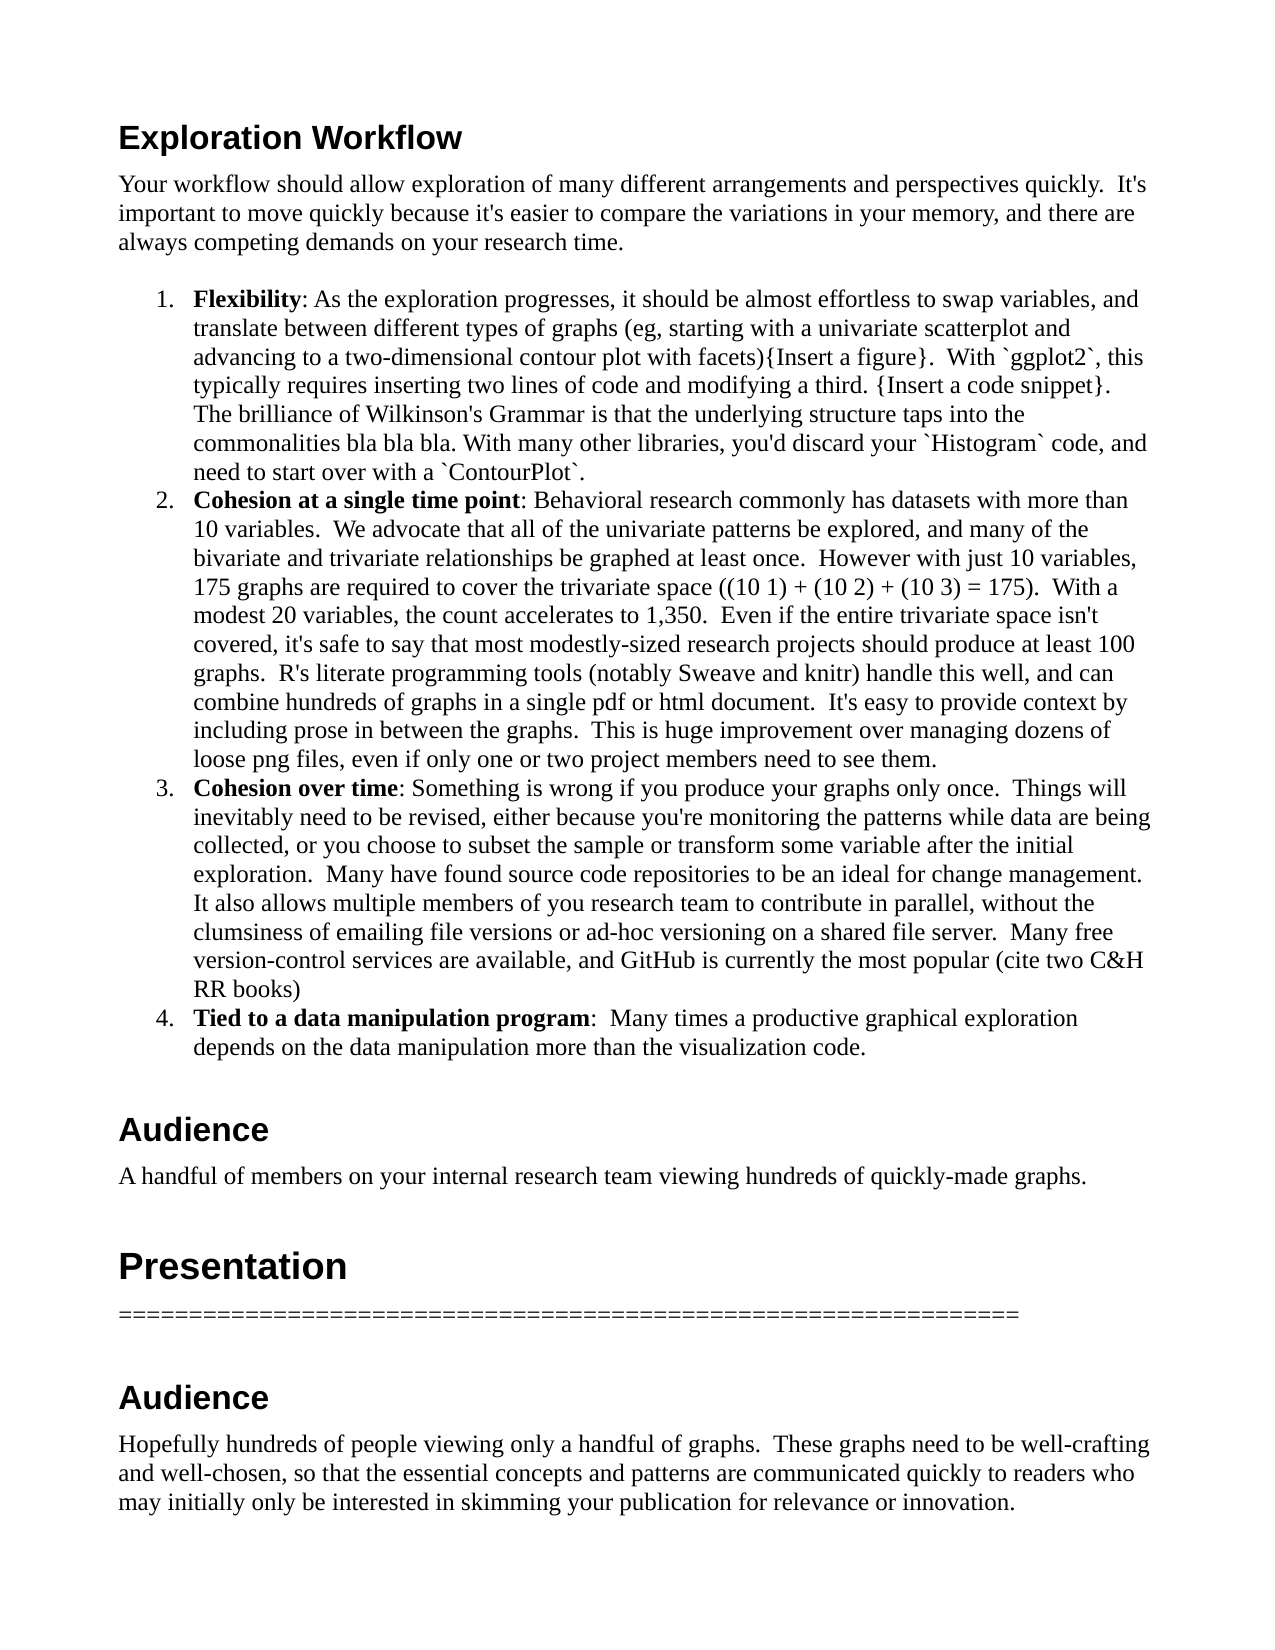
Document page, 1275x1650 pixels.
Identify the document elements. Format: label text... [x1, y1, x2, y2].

subtitle Audience [118, 1378, 1157, 1417]
text ================================================================ [118, 1300, 1157, 1329]
subtitle Exploration Workflow [118, 118, 1157, 157]
text Your workflow should allow exploration of many different arrangements and perspectives quickly. It's important to move quickly because it's easier to compare the variations in your memory, and there are always competing demands on your research time. [118, 169, 1157, 256]
list Flexibility: As the exploration progresses, it should be almost effortless to swap variables, and translate between different types of graphs (eg, starting with a univariate scatterplot and advancing to a two-dimensional contour plot with facets){Insert a figure}. With `ggplot2`, this typically requires inserting two lines of code and modifying a third. {Insert a code snippet}. The brilliance of Wilkinson's Grammar is that the underlying structure taps into the commonalities bla bla bla. With many other libraries, you'd discard your `Histogram` code, and need to start over with a `ContourPlot`. [156, 284, 1157, 486]
subtitle Presentation [118, 1244, 1157, 1287]
list Cohesion at a single time point: Behavioral research commonly has datasets with more than 10 variables. We advocate that all of the univariate patterns be explored, and many of the bivariate and trivariate relationships be graphed at least once. However with just 10 variables, 175 graphs are required to cover the trivariate space ((10 1) + (10 2) + (10 3) = 175). With a modest 20 variables, the count accelerates to 1,350. Even if the entire trivariate space isn't covered, it's safe to say that most modestly-sized research projects should produce at least 100 graphs. R's literate programming tools (notably Sweave and knitr) handle this well, and can combine hundreds of graphs in a single pdf or html document. It's easy to provide context by including prose in between the graphs. This is huge improvement over managing dozens of loose png files, even if only one or two project members need to see them. [156, 486, 1157, 773]
list Cohesion over time: Something is wrong if you produce your graphs only once. Things will inevitably need to be revised, either because you're monitoring the patterns while data are being collected, or you choose to subset the sample or transform some variable after the initial exploration. Many have found source code repositories to be an ideal for change management. It also allows multiple members of you research team to contribute in parallel, without the clumsiness of emailing file versions or ad-hoc versioning on a shared file server. Many free version-control services are available, and GitHub is currently the most popular (cite two C&H RR books) [156, 773, 1157, 1003]
list Tied to a data manipulation program: Many times a productive graphical exploration depends on the data manipulation more than the visualization code. [156, 1003, 1157, 1061]
text A handful of members on your internal research team viewing hundreds of quickly-made graphs. [118, 1161, 1157, 1190]
text Hopefully hundreds of people viewing only a handful of graphs. These graphs need to be well-crafting and well-chosen, so that the essential concepts and patterns are communicated quickly to readers who may initially only be interested in skimming your publication for relevance or innovation. [118, 1429, 1157, 1516]
subtitle Audience [118, 1110, 1157, 1149]
